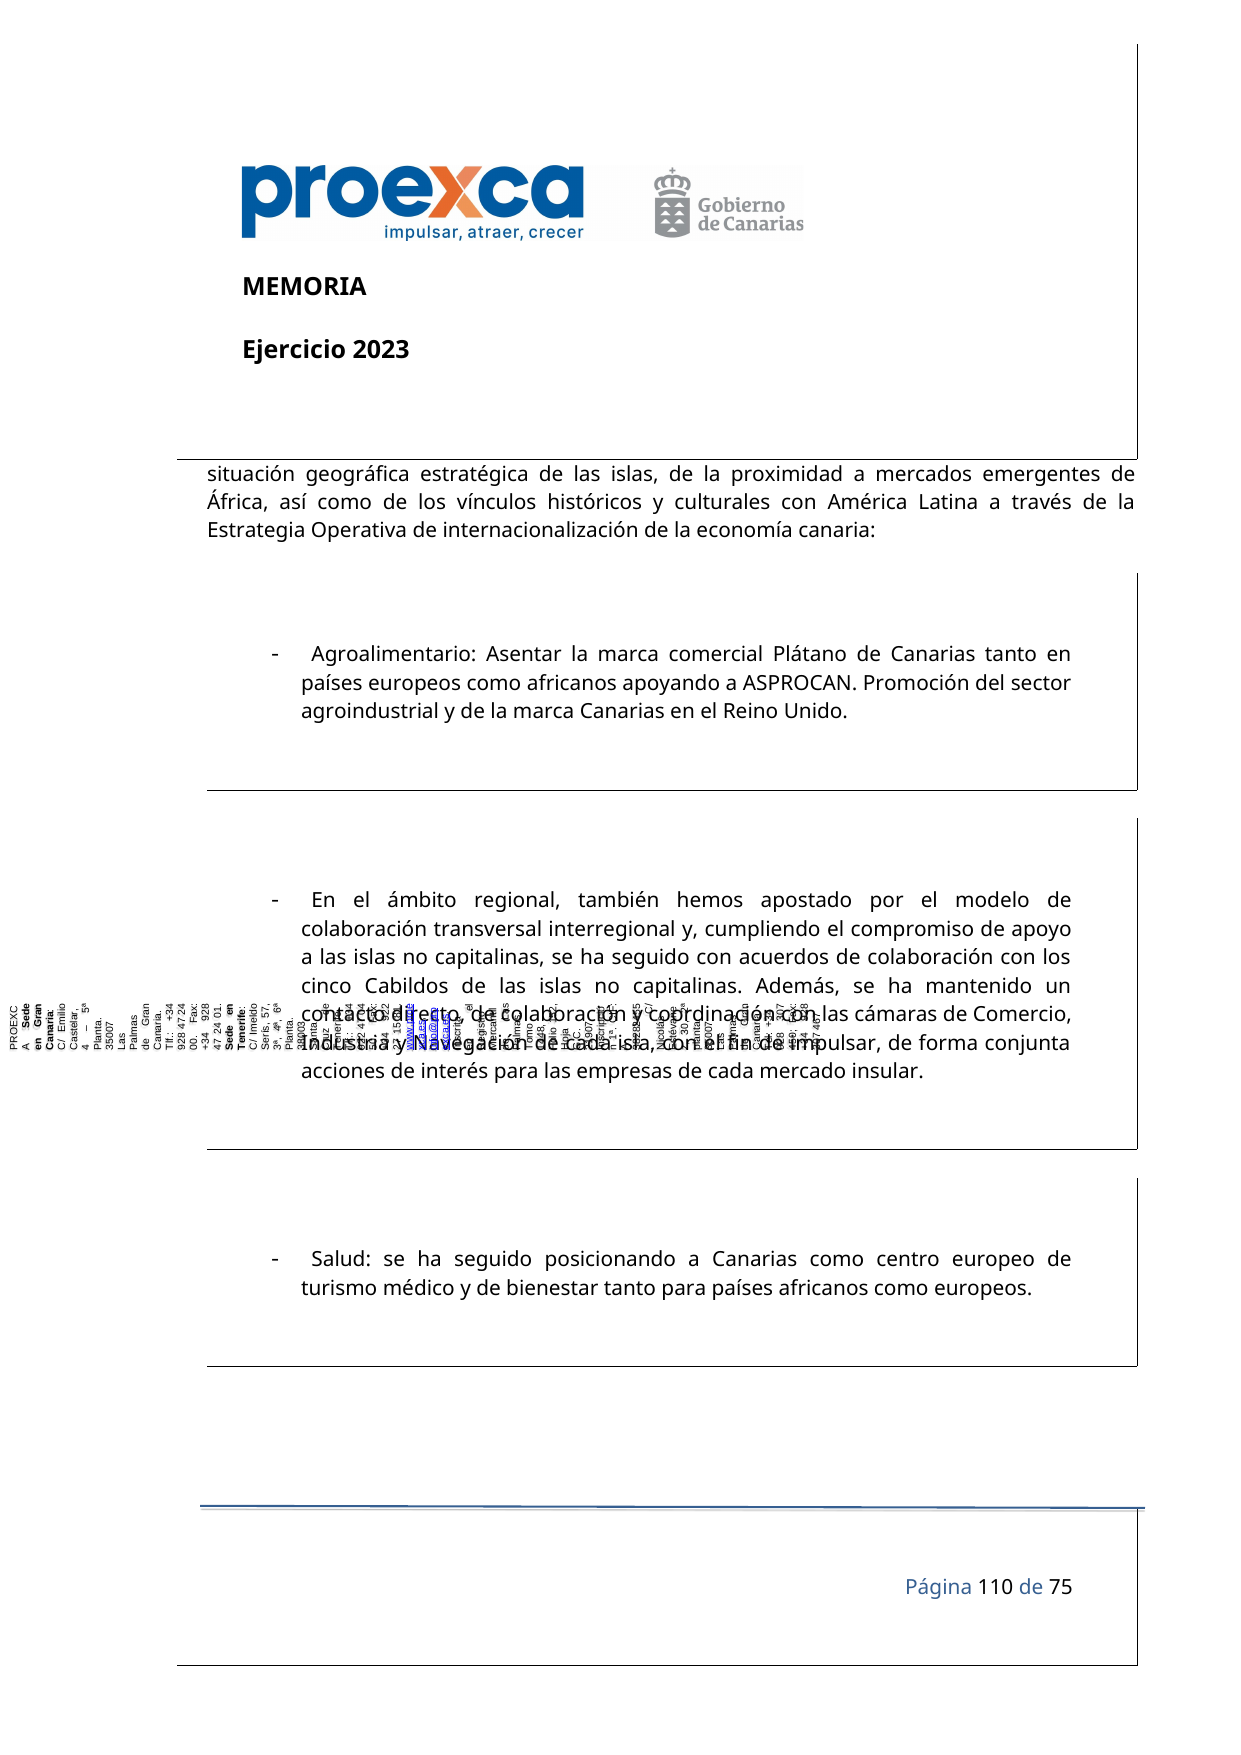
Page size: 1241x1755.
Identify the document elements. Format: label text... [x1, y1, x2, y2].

list En el ámbito regional, también hemos apostado por el modelo de colaboración transversal interregional y, cumpliendo el compromiso de apoyo a las islas no capitalinas, se ha seguido con acuerdos de colaboración con los cinco Cabildos de las islas no capitalinas. Además, se ha mantenido un contacto directo, de colaboración y coordinación con las cámaras de Comercio, Industria y Navegación de cada isla, con el fin de impulsar, de forma conjunta acciones de interés para las empresas de cada mercado insular. [207, 818, 1137, 1149]
list Agroalimentario: Asentar la marca comercial Plátano de Canarias tanto en países europeos como africanos apoyando a ASPROCAN. Promoción del sector agroindustrial y de la marca Canarias en el Reino Unido. [207, 572, 1137, 790]
text situación geográfica estratégica de las islas, de la proximidad a mercados emergentes de África, así como de los vínculos históricos y culturales con América Latina a través de la Estrategia Operativa de internacionalización de la economía canaria: [207, 459, 1137, 544]
list Salud: se ha seguido posicionando a Canarias como centro europeo de turismo médico y de bienestar tanto para países africanos como europeos. [207, 1178, 1137, 1366]
